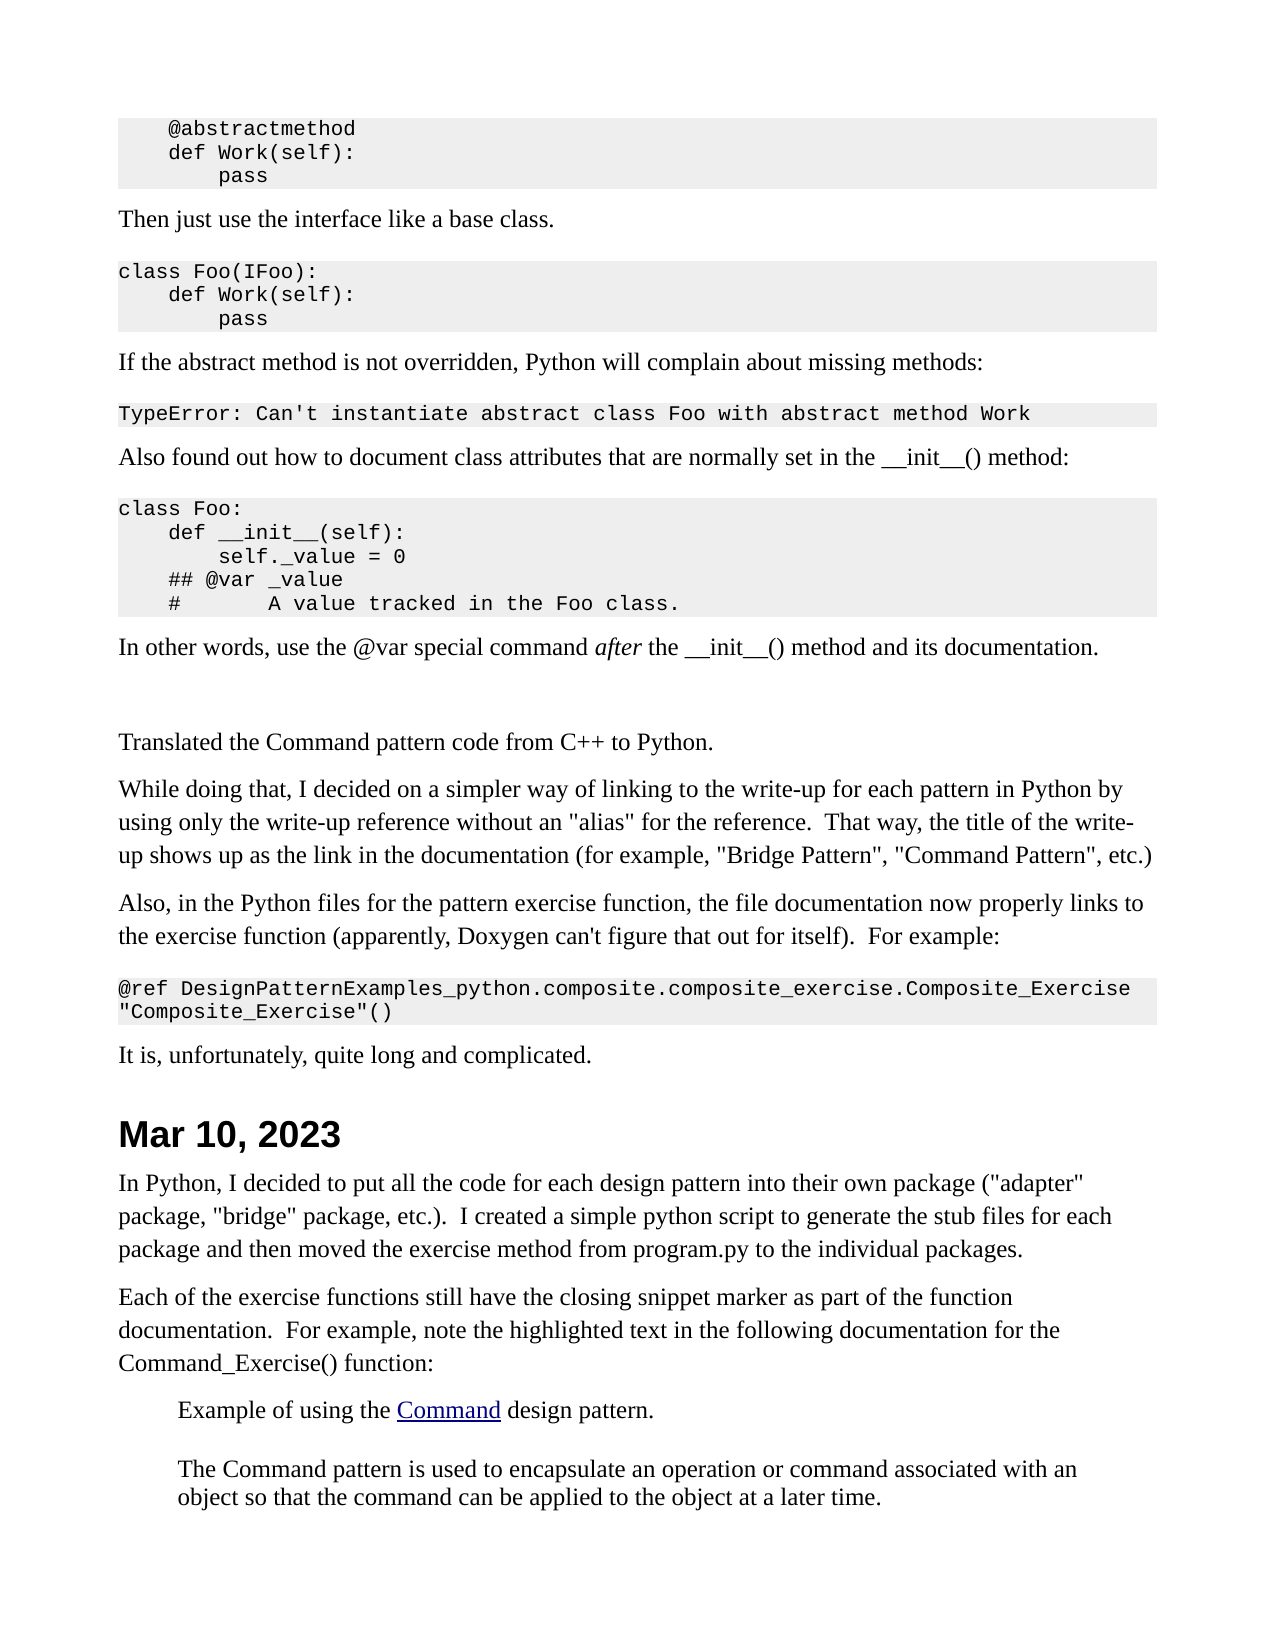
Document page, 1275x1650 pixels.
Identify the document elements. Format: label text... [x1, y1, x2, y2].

text In Python, I decided to put all the code for each design pattern into their own package ("adapter" package, "bridge" package, etc.). I created a simple python script to generate the stub files for each package and then moved the exercise method from program.py to the individual packages. [118, 1168, 1157, 1263]
text Then just use the interface like a base class. [118, 204, 1157, 233]
text def __init__(self): [118, 522, 1157, 546]
text @abstractmethod [118, 118, 1157, 142]
text Also, in the Python files for the pattern exercise function, the file documentation now properly links to the exercise function (apparently, Doxygen can't figure that out for itself). For example: [118, 888, 1157, 950]
text It is, unfortunately, quite long and complicated. [118, 1040, 1157, 1069]
text TypeError: Can't instantiate abstract class Foo with abstract method Work [118, 403, 1157, 427]
text Each of the exercise functions still have the closing snippet marker as part of the function documentation. For example, note the highlighted text in the following documentation for the Command_Exercise() function: [118, 1282, 1157, 1377]
text self._value = 0 [118, 546, 1157, 569]
text @ref DesignPatternExamples_python.composite.composite_exercise.Composite_Exercise "Composite_Exercise"() [118, 978, 1157, 1025]
text Translated the Command pattern code from C++ to Python. [118, 727, 1157, 756]
text ## @var _value [118, 569, 1157, 593]
text While doing that, I decided on a simpler way of linking to the write-up for each pattern in Python by using only the write-up reference without an "alias" for the reference. That way, the title of the write-up shows up as the link in the documentation (for example, "Bridge Pattern", "Command Pattern", etc.) [118, 774, 1157, 869]
subtitle Mar 10, 2023 [118, 1112, 1157, 1156]
text pass [118, 165, 1157, 189]
text class Foo: [118, 498, 1157, 522]
text In other words, use the @var special command after the __init__() method and its documentation. [118, 632, 1157, 660]
text def Work(self): [118, 284, 1157, 308]
text Example of using the Command design pattern. [177, 1395, 1098, 1424]
text If the abstract method is not overridden, Python will complain about missing methods: [118, 347, 1157, 375]
text pass [118, 308, 1157, 332]
text # A value tracked in the Foo class. [118, 593, 1157, 617]
text def Work(self): [118, 142, 1157, 165]
text The Command pattern is used to encapsulate an operation or command associated with an object so that the command can be applied to the object at a later time. [177, 1454, 1098, 1511]
text Also found out how to document class attributes that are normally set in the __init__() method: [118, 442, 1157, 471]
text class Foo(IFoo): [118, 261, 1157, 284]
